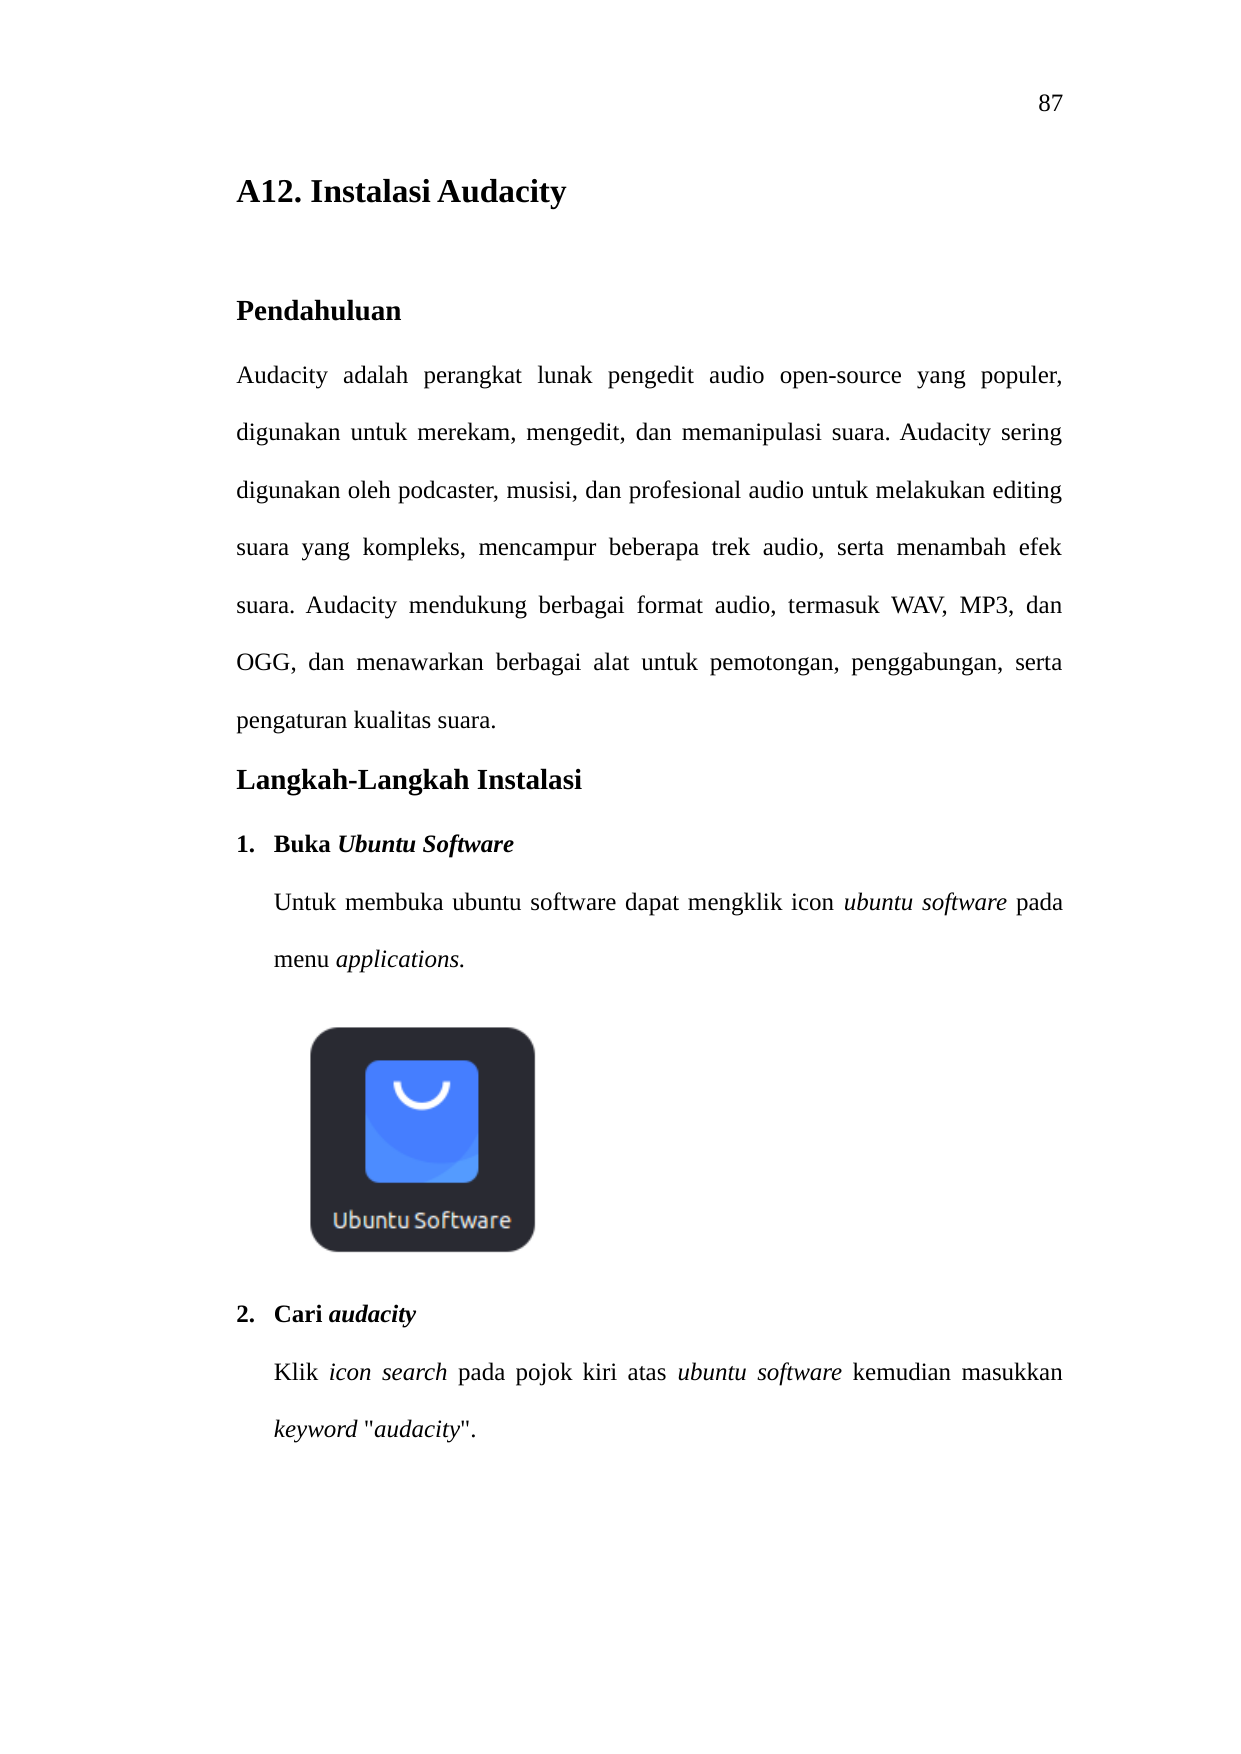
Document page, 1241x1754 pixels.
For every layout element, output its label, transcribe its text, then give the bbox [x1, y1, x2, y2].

text Langkah-Langkah Instalasi [236, 762, 1063, 796]
subtitle A12. Instalasi Audacity [236, 172, 1063, 210]
list Klik icon search pada pojok kiri atas ubuntu software kemudian masukkan keyword "audacity". [236, 1357, 1063, 1443]
picture [273, 1002, 576, 1271]
list Buka Ubuntu Software [236, 829, 1063, 858]
text Audacity adalah perangkat lunak pengedit audio open-source yang populer, digunakan untuk merekam, mengedit, dan memanipulasi suara. Audacity sering digunakan oleh podcaster, musisi, dan profesional audio untuk melakukan editing suara yang kompleks, mencampur beberapa trek audio, serta menambah efek suara. Audacity mendukung berbagai format audio, termasuk WAV, MP3, dan OGG, dan menawarkan berbagai alat untuk pemotongan, penggabungan, serta pengaturan kualitas suara. [236, 360, 1063, 734]
list Cari audacity [236, 1299, 1063, 1328]
list Untuk membuka ubuntu software dapat mengklik icon ubuntu software pada menu applications. [236, 887, 1063, 973]
text Pendahuluan [236, 293, 1063, 326]
